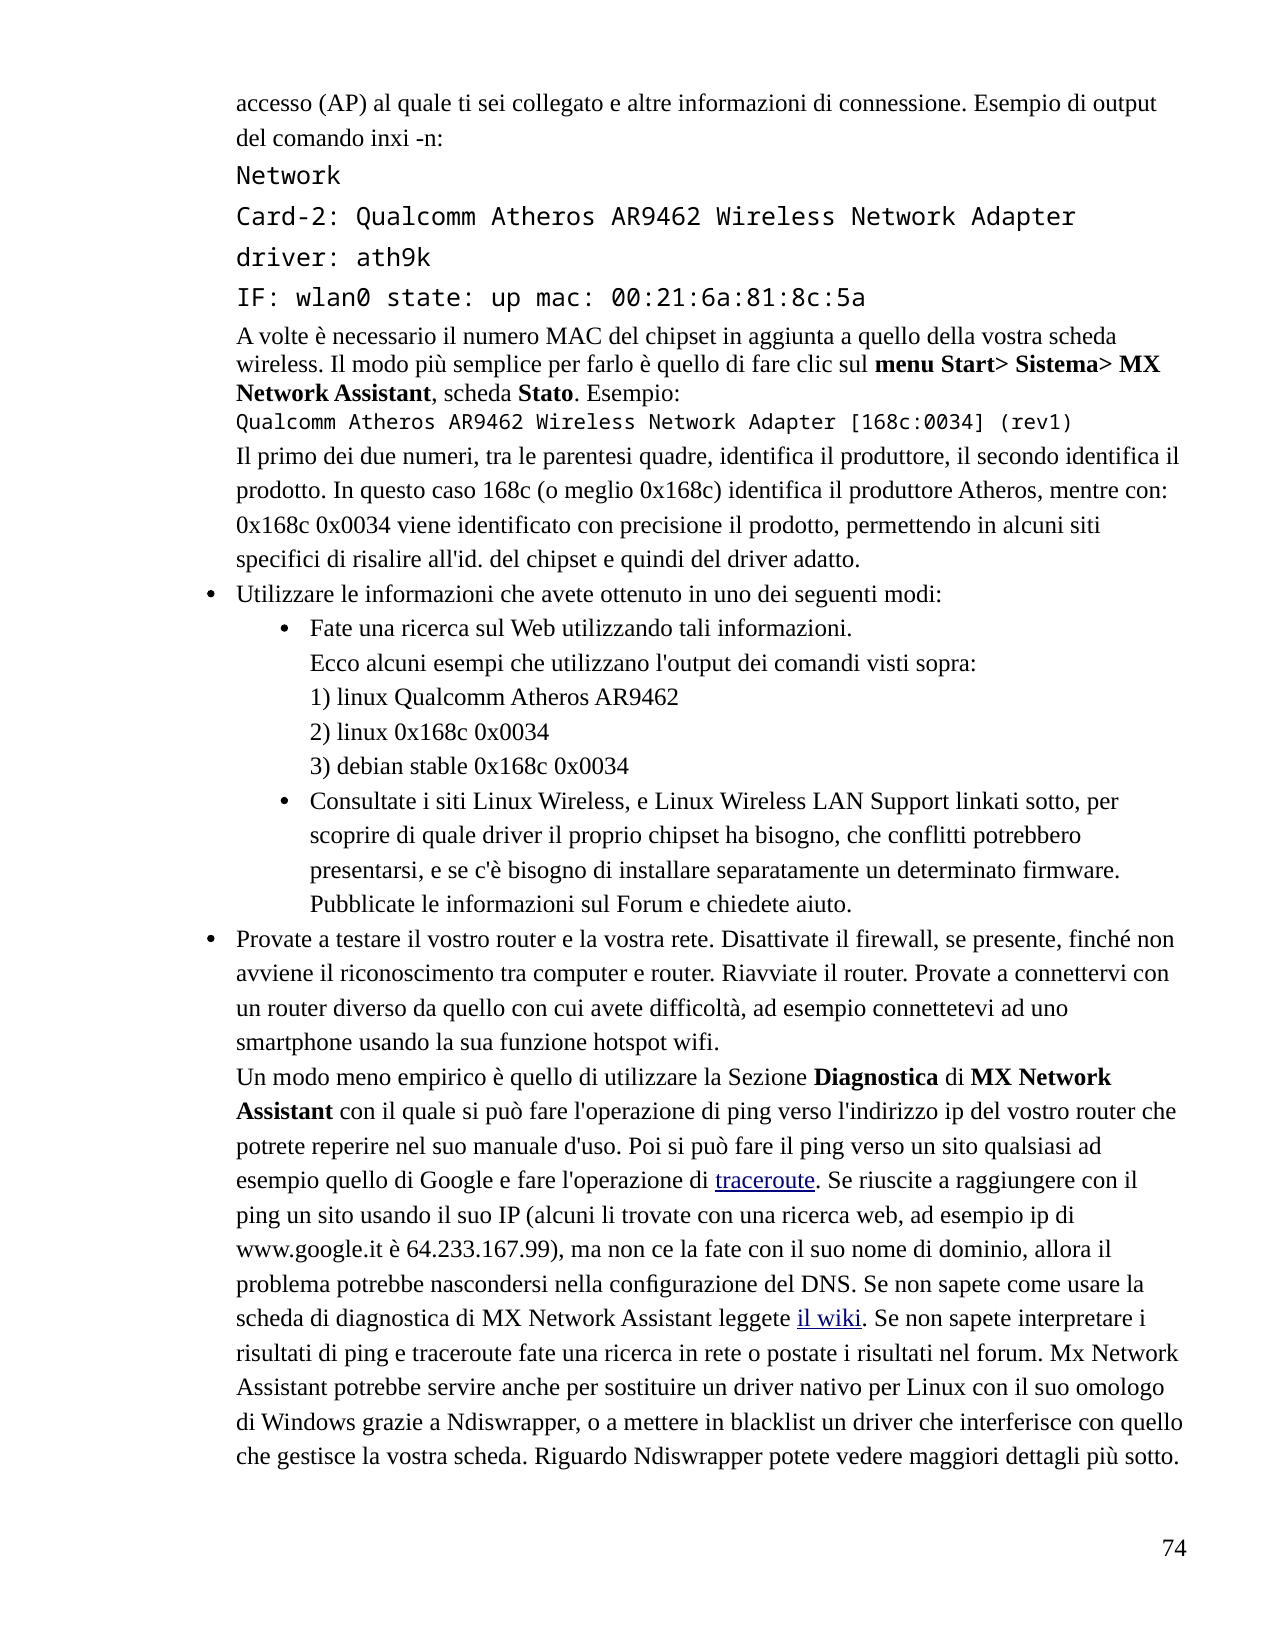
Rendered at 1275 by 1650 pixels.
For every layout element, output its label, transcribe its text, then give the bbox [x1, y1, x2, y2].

list 3) debian stable 0x168c 0x0034 [280, 751, 1186, 780]
list Un modo meno empirico è quello di utilizzare la Sezione Diagnostica di MX Network Assistant con il quale si può fare l'operazione di ping verso l'indirizzo ip del vostro router che potrete reperire nel suo manuale d'uso. Poi si può fare il ping verso un sito qualsiasi ad esempio quello di Google e fare l'operazione di traceroute. Se riuscite a raggiungere con il ping un sito usando il suo IP (alcuni li trovate con una ricerca web, ad esempio ip di www.google.it è 64.233.167.99), ma non ce la fate con il suo nome di dominio, allora il problema potrebbe nascondersi nella conﬁgurazione del DNS. Se non sapete come usare la scheda di diagnostica di MX Network Assistant leggete il wiki. Se non sapete interpretare i risultati di ping e traceroute fate una ricerca in rete o postate i risultati nel forum. Mx Network Assistant potrebbe servire anche per sostituire un driver nativo per Linux con il suo omologo di Windows grazie a Ndiswrapper, o a mettere in blacklist un driver che interferisce con quello che gestisce la vostra scheda. Riguardo Ndiswrapper potete vedere maggiori dettagli più sotto. [206, 1062, 1186, 1470]
list 1) linux Qualcomm Atheros AR9462 [280, 682, 1186, 711]
list Qualcomm Atheros AR9462 Wireless Network Adapter [168c:0034] (rev1) [206, 407, 1186, 436]
list Provate a testare il vostro router e la vostra rete. Disattivate il firewall, se presente, finché non avviene il riconoscimento tra computer e router. Riavviate il router. Provate a connettervi con un router diverso da quello con cui avete difficoltà, ad esempio connettetevi ad uno smartphone usando la sua funzione hotspot wifi. [206, 924, 1186, 1056]
list Utilizzare le informazioni che avete ottenuto in uno dei seguenti modi: [206, 579, 1186, 608]
list Ecco alcuni esempi che utilizzano l'output dei comandi visti sopra: [280, 648, 1186, 677]
list Network [206, 157, 1186, 192]
list Fate una ricerca sul Web utilizzando tali informazioni. [280, 613, 1186, 642]
list 2) linux 0x168c 0x0034 [280, 717, 1186, 746]
list IF: wlan0 state: up mac: 00:21:6a:81:8c:5a [206, 280, 1186, 314]
list accesso (AP) al quale ti sei collegato e altre informazioni di connessione. Esempio di output del comando inxi -n: [206, 88, 1186, 152]
list A volte è necessario il numero MAC del chipset in aggiunta a quello della vostra scheda wireless. Il modo più semplice per farlo è quello di fare clic sul menu Start> Sistema> MX Network Assistant, scheda Stato. Esempio: [206, 321, 1186, 407]
list Consultate i siti Linux Wireless, e Linux Wireless LAN Support linkati sotto, per scoprire di quale driver il proprio chipset ha bisogno, che conflitti potrebbero presentarsi, e se c'è bisogno di installare separatamente un determinato firmware. Pubblicate le informazioni sul Forum e chiedete aiuto. [280, 786, 1186, 918]
list Il primo dei due numeri, tra le parentesi quadre, identifica il produttore, il secondo identifica il prodotto. In questo caso 168c (o meglio 0x168c) identifica il produttore Atheros, mentre con: 0x168c 0x0034 viene identificato con precisione il prodotto, permettendo in alcuni siti specifici di risalire all'id. del chipset e quindi del driver adatto. [206, 441, 1186, 573]
list Card-2: Qualcomm Atheros AR9462 Wireless Network Adapter driver: ath9k [206, 198, 1186, 273]
